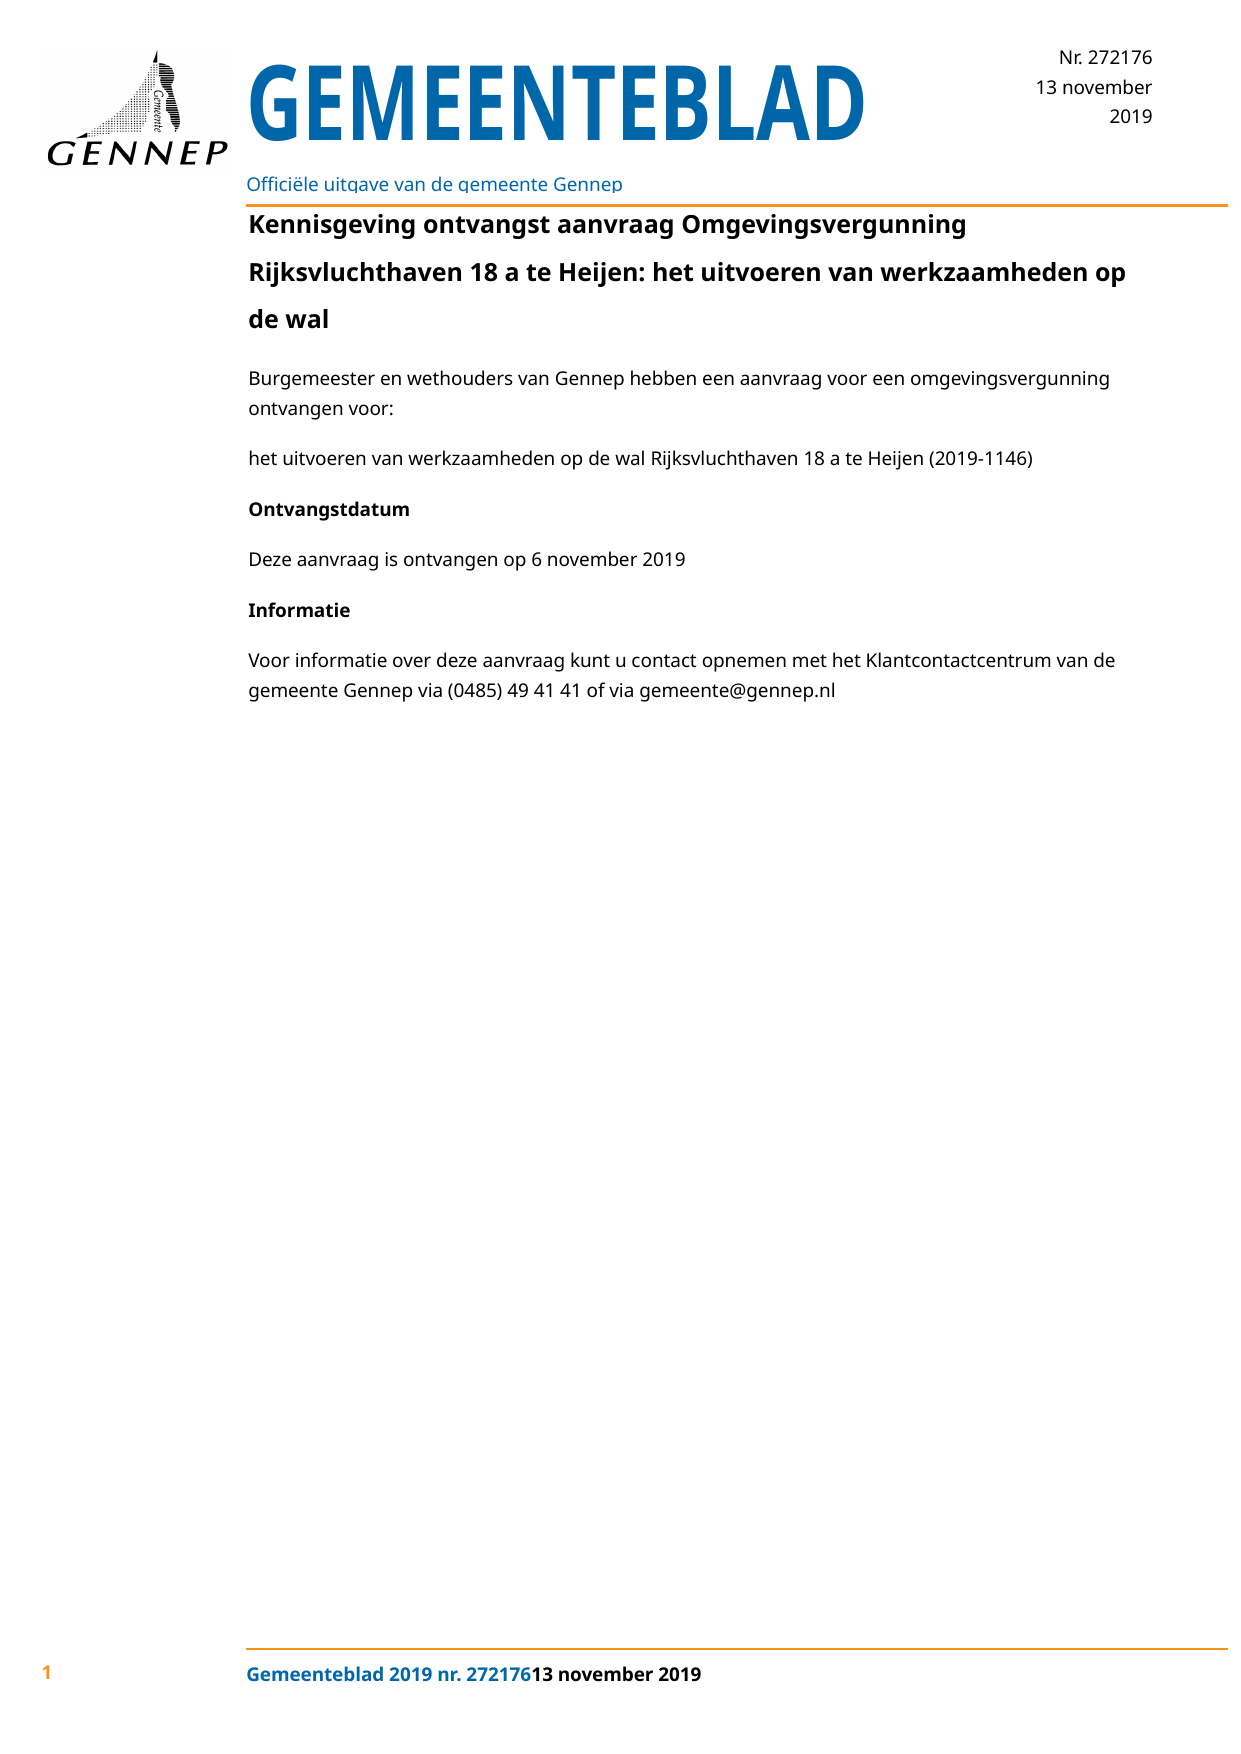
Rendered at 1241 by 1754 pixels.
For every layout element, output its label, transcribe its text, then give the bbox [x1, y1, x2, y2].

text Deze aanvraag is ontvangen op 6 november 2019 [248, 546, 1152, 572]
text Ontvangstdatum [248, 496, 1152, 522]
text Voor informatie over deze aanvraag kunt u contact opnemen met het Klantcontactcentrum van de gemeente Gennep via (0485) 49 41 41 of via gemeente@gennep.nl [248, 647, 1152, 702]
text Kennisgeving ontvangst aanvraag Omgevingsvergunning Rijksvluchthaven 18 a te Heijen: het uitvoeren van werkzaamheden op de wal [248, 207, 1152, 336]
text Informatie [248, 597, 1152, 622]
picture [41, 47, 231, 172]
text Burgemeester en wethouders van Gennep hebben een aanvraag voor een omgevingsvergunning ontvangen voor: [248, 366, 1152, 421]
text het uitvoeren van werkzaamheden op de wal Rijksvluchthaven 18 a te Heijen (2019-1146) [248, 446, 1152, 471]
